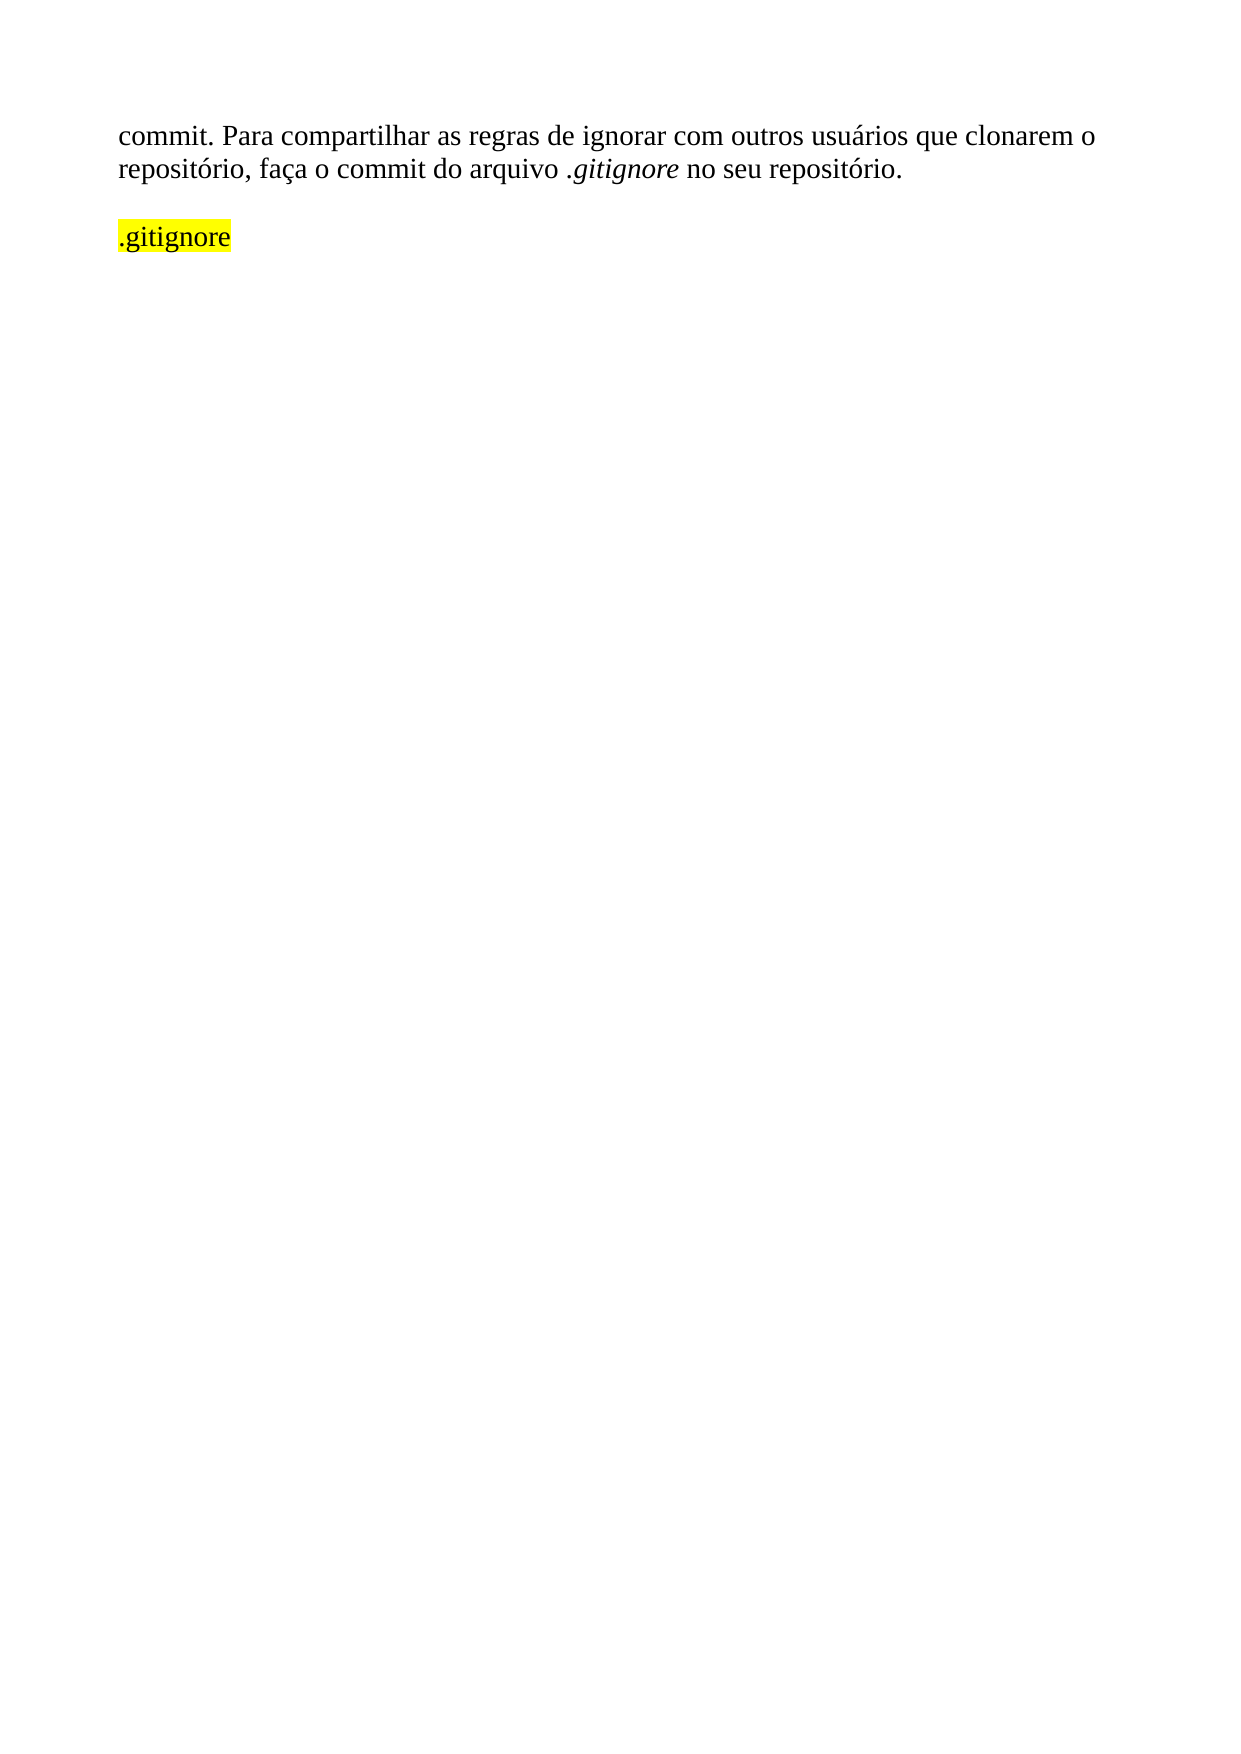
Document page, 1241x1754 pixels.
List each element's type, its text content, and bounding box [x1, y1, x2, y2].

text commit. Para compartilhar as regras de ignorar com outros usuários que clonarem o repositório, faça o commit do arquivo .gitignore no seu repositório. [118, 118, 1122, 185]
text .gitignore [118, 219, 1122, 252]
